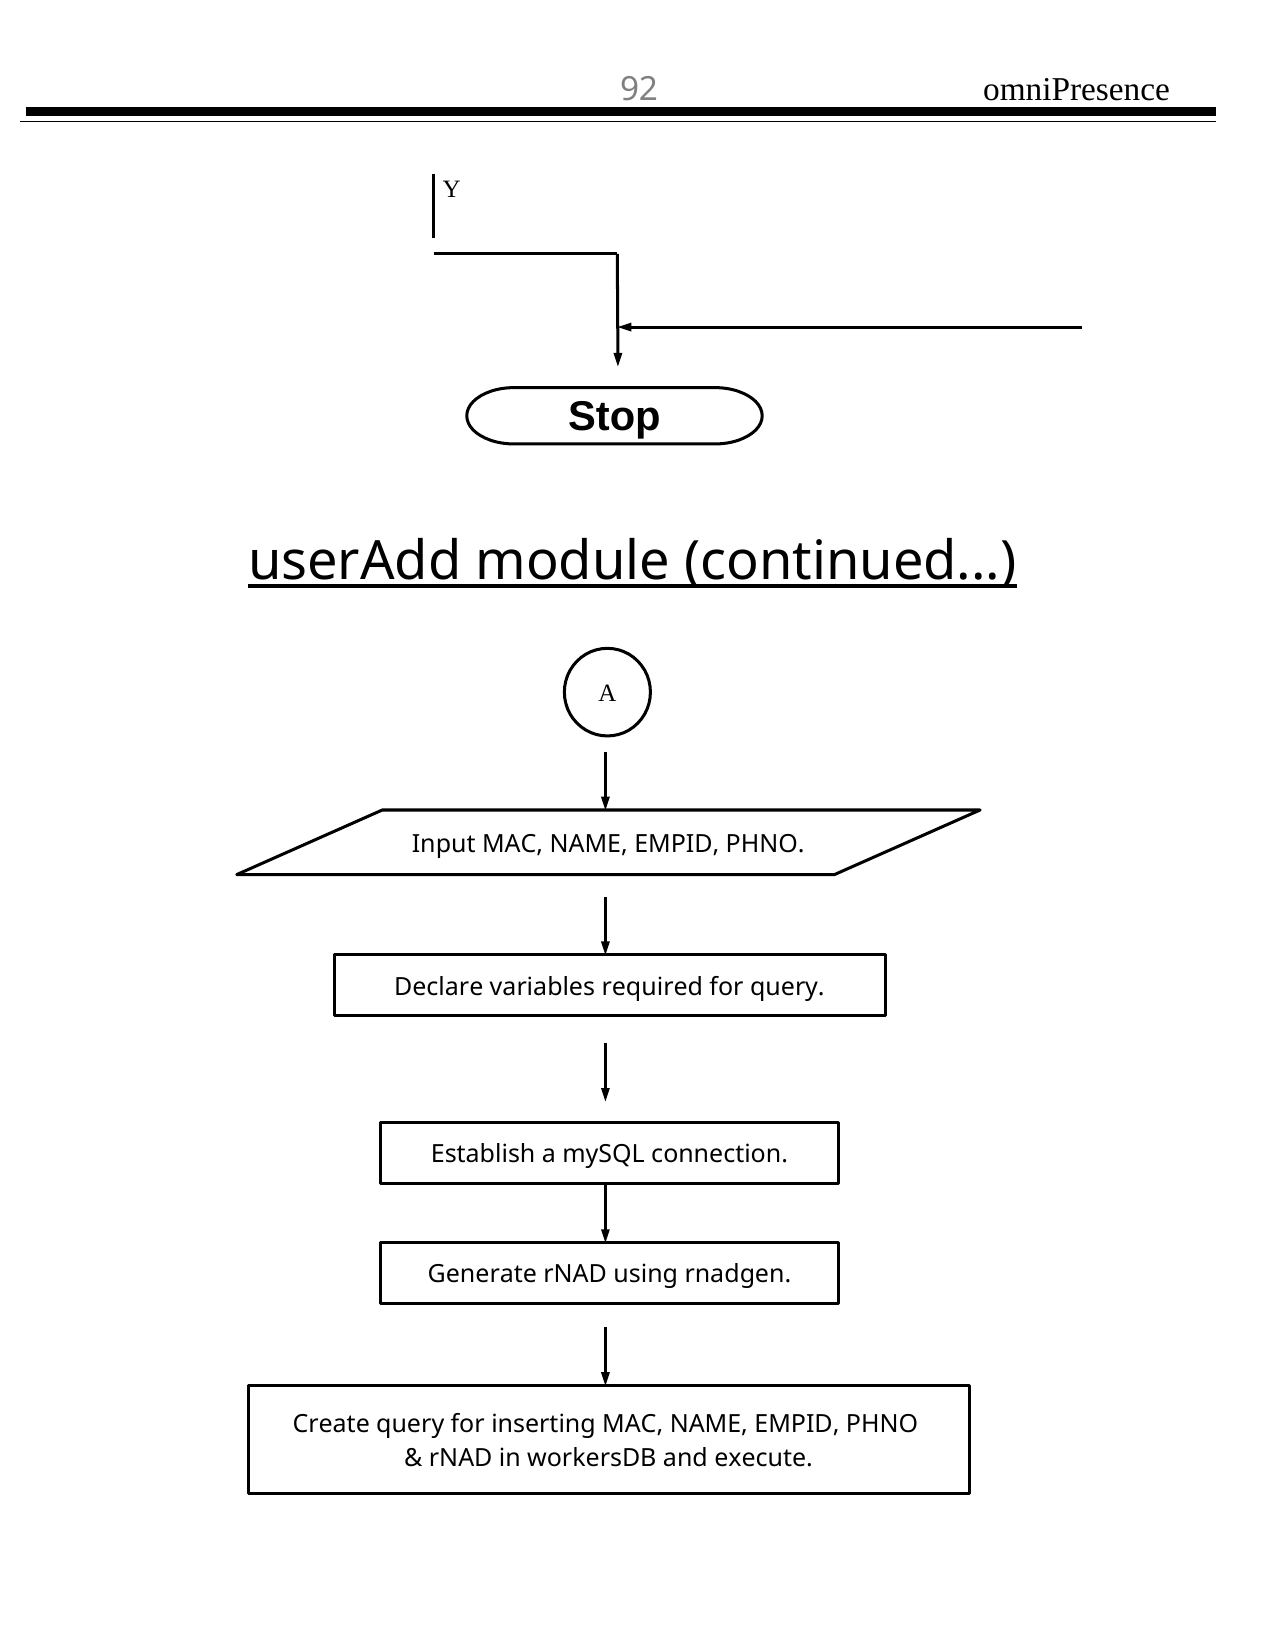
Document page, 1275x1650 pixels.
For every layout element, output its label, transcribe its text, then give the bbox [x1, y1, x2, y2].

text userAdd module (continued...) [95, 522, 1170, 596]
